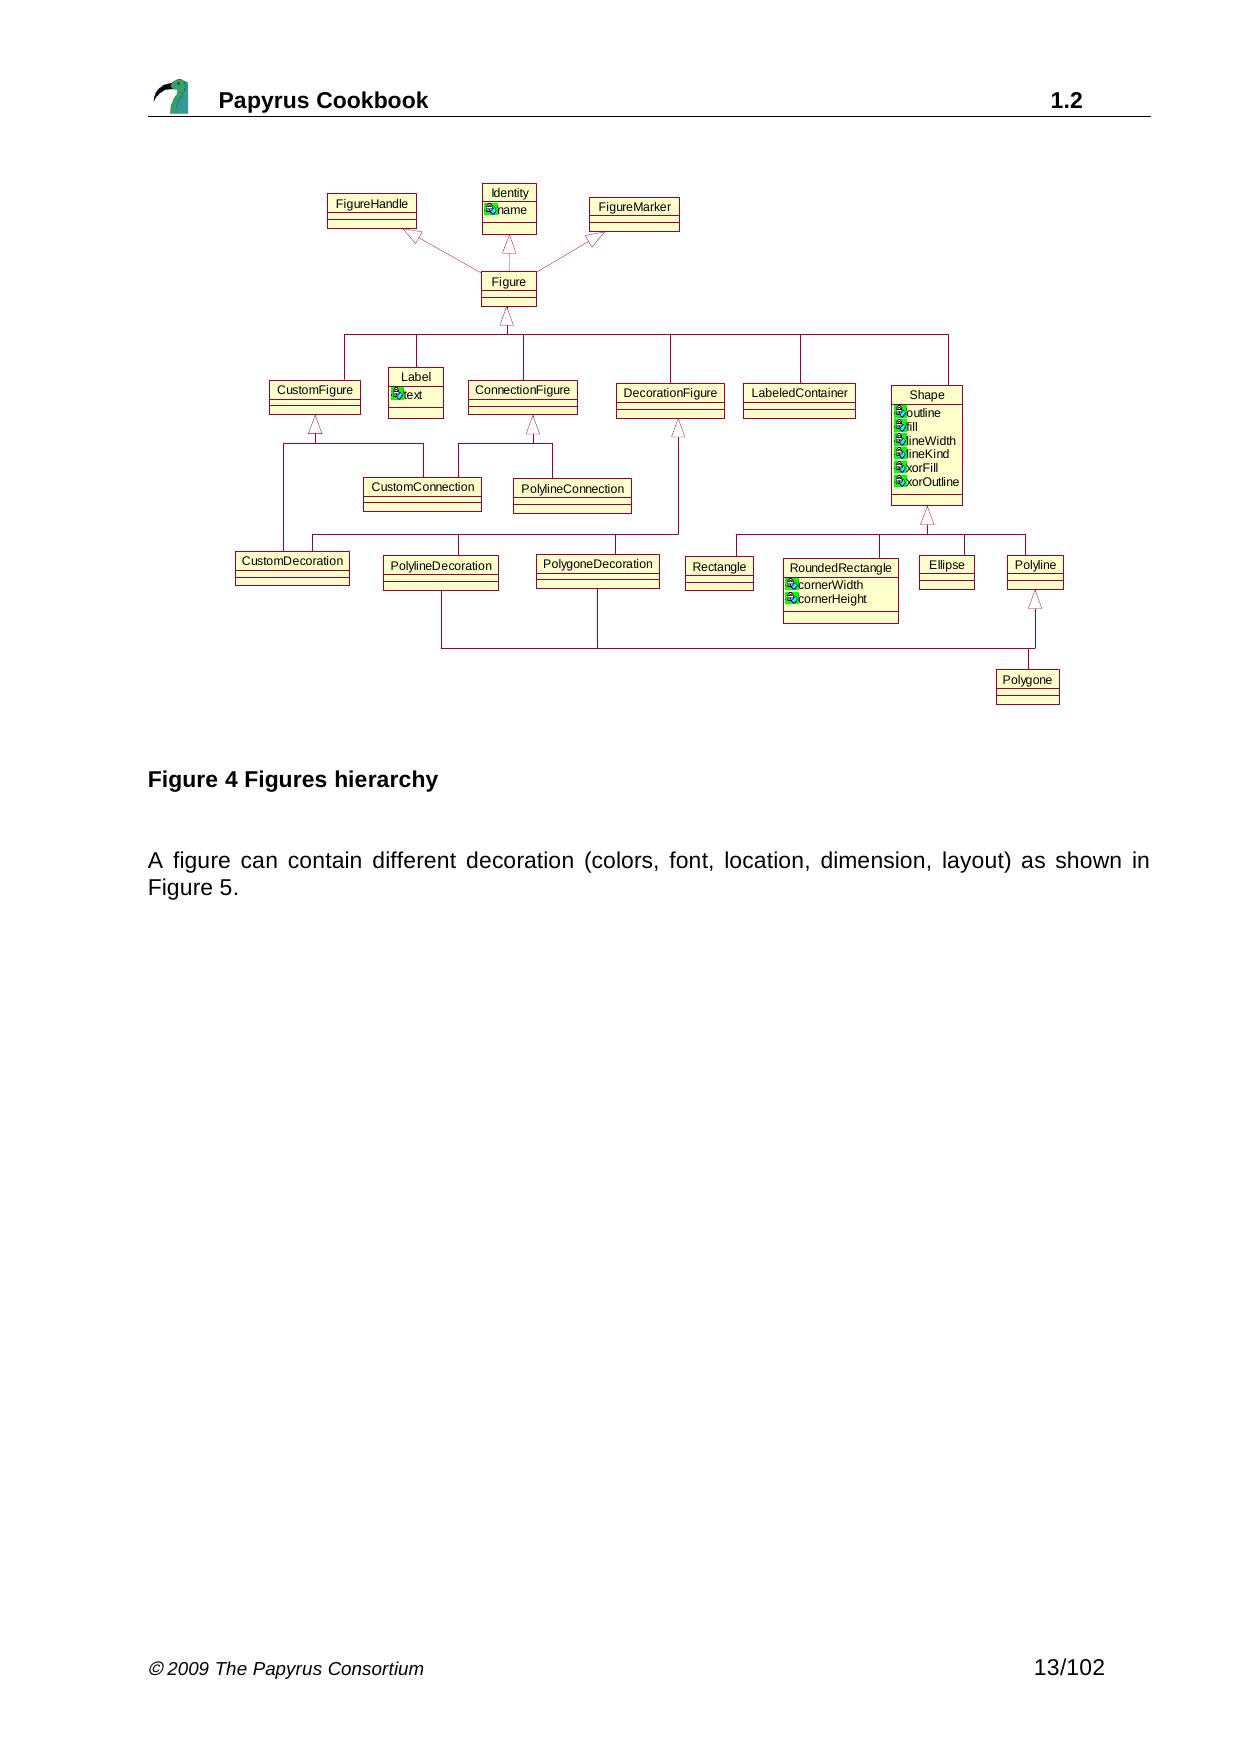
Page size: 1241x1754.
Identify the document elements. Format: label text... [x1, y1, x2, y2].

text A figure can contain different decoration (colors, font, location, dimension, layout) as shown in Figure 5. [148, 846, 1151, 901]
text Figure 4 Figures hierarchy [148, 765, 1151, 792]
picture [153, 79, 189, 114]
